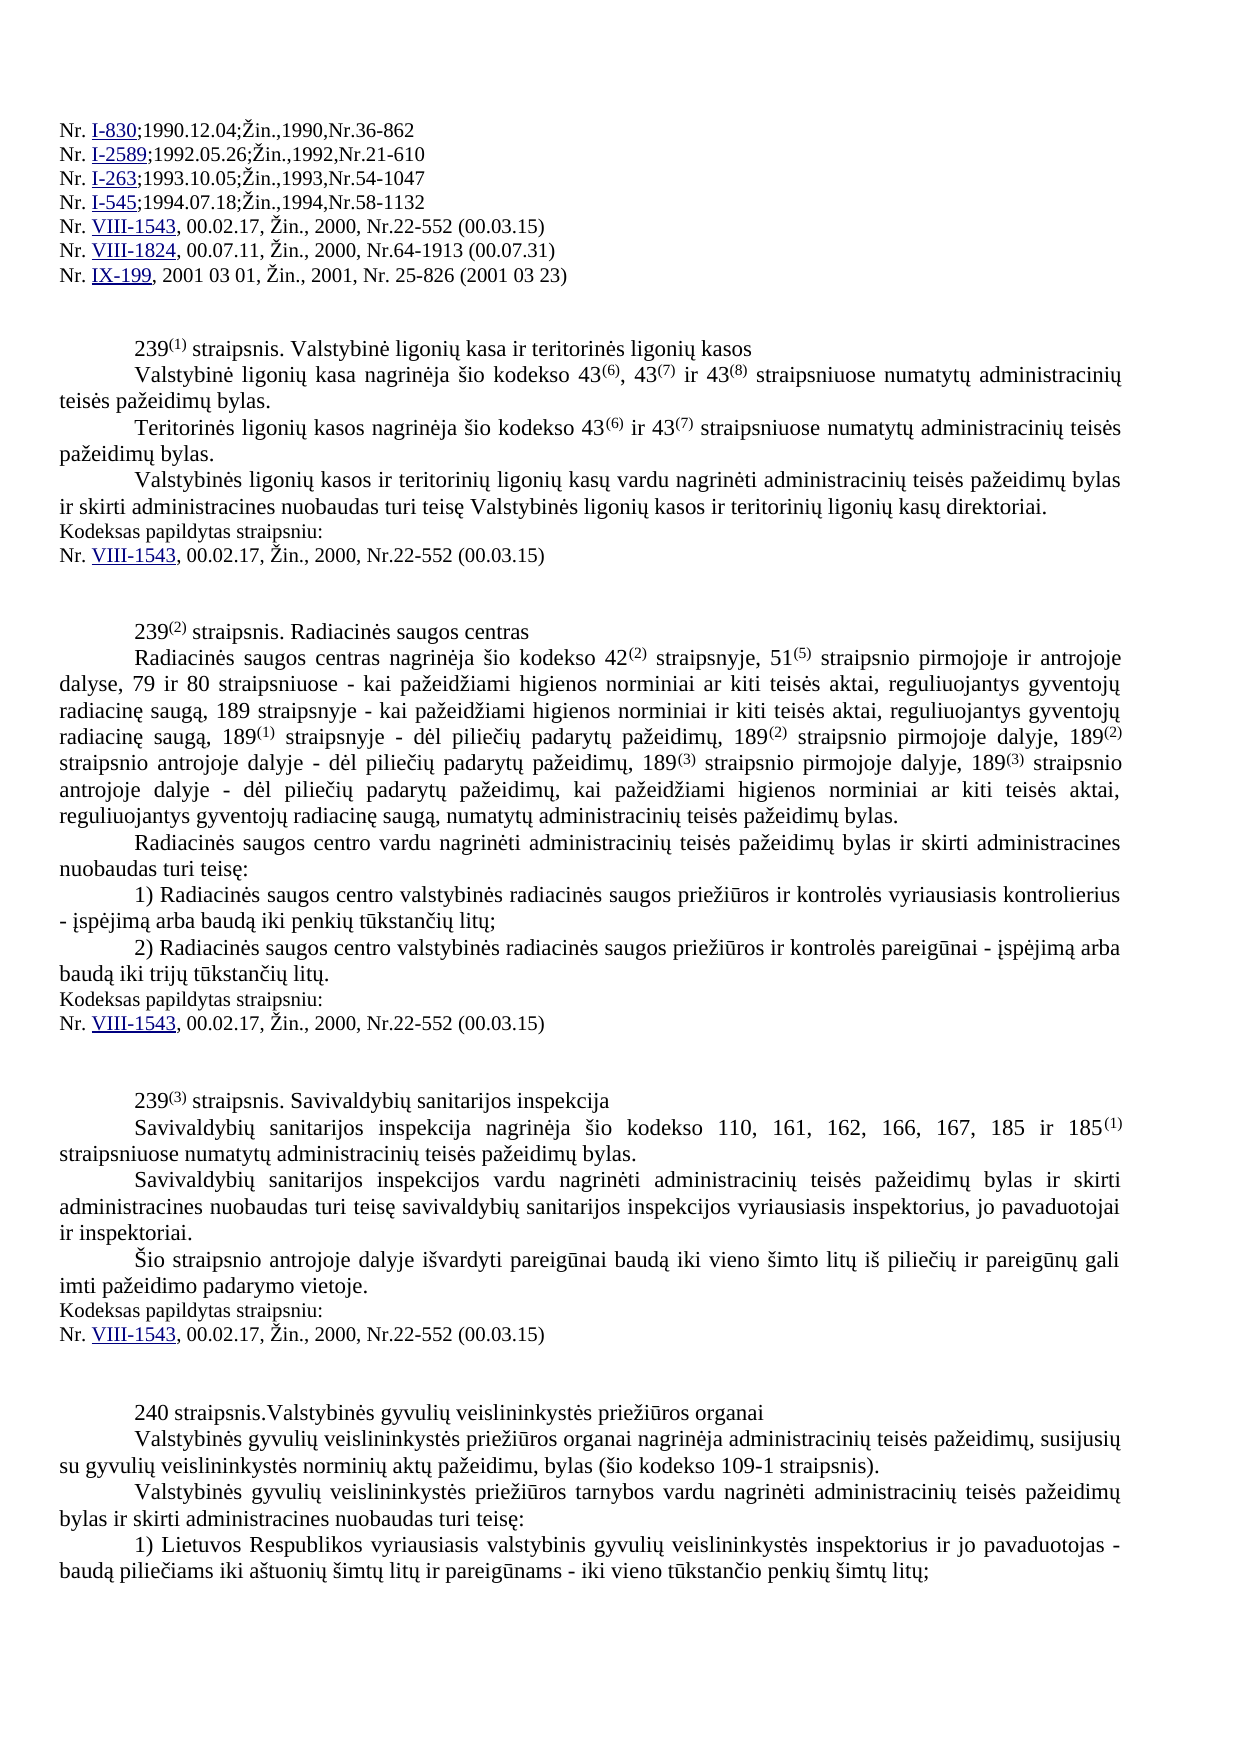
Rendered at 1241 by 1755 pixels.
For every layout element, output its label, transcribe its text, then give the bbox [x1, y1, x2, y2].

text Nr. IX-199, 2001 03 01, Žin., 2001, Nr. 25-826 (2001 03 23) [59, 262, 1122, 287]
text Radiacinės saugos centro vardu nagrinėti administracinių teisės pažeidimų bylas ir skirti administracines nuobaudas turi teisę: [59, 828, 1122, 881]
text 2) Radiacinės saugos centro valstybinės radiacinės saugos priežiūros ir kontrolės pareigūnai - įspėjimą arba baudą iki trijų tūkstančių litų. [59, 934, 1122, 987]
text Valstybinės gyvulių veislininkystės priežiūros organai nagrinėja administracinių teisės pažeidimų, susijusių su gyvulių veislininkystės norminių aktų pažeidimu, bylas (šio kodekso 109-1 straipsnis). [59, 1426, 1122, 1478]
text Valstybinės gyvulių veislininkystės priežiūros tarnybos vardu nagrinėti administracinių teisės pažeidimų bylas ir skirti administracines nuobaudas turi teisę: [59, 1478, 1122, 1531]
text Nr. VIII-1543, 00.02.17, Žin., 2000, Nr.22-552 (00.03.15) [59, 214, 1122, 238]
text Nr. I-545;1994.07.18;Žin.,1994,Nr.58-1132 [59, 190, 1122, 214]
text Kodeksas papildytas straipsniu: [59, 987, 1122, 1011]
text 1) Lietuvos Respublikos vyriausiasis valstybinis gyvulių veislininkystės inspektorius ir jo pavaduotojas -baudą piliečiams iki aštuonių šimtų litų ir pareigūnams - iki vieno tūkstančio penkių šimtų litų; [59, 1531, 1122, 1584]
text 239(1) straipsnis. Valstybinė ligonių kasa ir teritorinės ligonių kasos [59, 335, 1122, 361]
text Šio straipsnio antrojoje dalyje išvardyti pareigūnai baudą iki vieno šimto litų iš piliečių ir pareigūnų gali imti pažeidimo padarymo vietoje. [59, 1246, 1122, 1298]
text Kodeksas papildytas straipsniu: [59, 1298, 1122, 1322]
text Teritorinės ligonių kasos nagrinėja šio kodekso 43(6) ir 43(7) straipsniuose numatytų administracinių teisės pažeidimų bylas. [59, 414, 1122, 466]
text Nr. VIII-1824, 00.07.11, Žin., 2000, Nr.64-1913 (00.07.31) [59, 238, 1122, 262]
text Valstybinė ligonių kasa nagrinėja šio kodekso 43(6), 43(7) ir 43(8) straipsniuose numatytų administracinių teisės pažeidimų bylas. [59, 361, 1122, 414]
text Kodeksas papildytas straipsniu: [59, 519, 1122, 543]
text 239(3) straipsnis. Savivaldybių sanitarijos inspekcija [59, 1087, 1122, 1114]
text 239(2) straipsnis. Radiacinės saugos centras [59, 618, 1122, 644]
text Nr. VIII-1543, 00.02.17, Žin., 2000, Nr.22-552 (00.03.15) [59, 543, 1122, 567]
text Nr. VIII-1543, 00.02.17, Žin., 2000, Nr.22-552 (00.03.15) [59, 1011, 1122, 1035]
text Nr. I-2589;1992.05.26;Žin.,1992,Nr.21-610 [59, 142, 1122, 166]
text Savivaldybių sanitarijos inspekcija nagrinėja šio kodekso 110, 161, 162, 166, 167, 185 ir 185(1) straipsniuose numatytų administracinių teisės pažeidimų bylas. [59, 1114, 1122, 1167]
text Radiacinės saugos centras nagrinėja šio kodekso 42(2) straipsnyje, 51(5) straipsnio pirmojoje ir antrojoje dalyse, 79 ir 80 straipsniuose - kai pažeidžiami higienos norminiai ar kiti teisės aktai, reguliuojantys gyventojų radiacinę saugą, 189 straipsnyje - kai pažeidžiami higienos norminiai ir kiti teisės aktai, reguliuojantys gyventojų radiacinę saugą, 189(1) straipsnyje - dėl piliečių padarytų pažeidimų, 189(2) straipsnio pirmojoje dalyje, 189(2) straipsnio antrojoje dalyje - dėl piliečių padarytų pažeidimų, 189(3) straipsnio pirmojoje dalyje, 189(3) straipsnio antrojoje dalyje - dėl piliečių padarytų pažeidimų, kai pažeidžiami higienos norminiai ar kiti teisės aktai, reguliuojantys gyventojų radiacinę saugą, numatytų administracinių teisės pažeidimų bylas. [59, 644, 1122, 828]
text Nr. I-830;1990.12.04;Žin.,1990,Nr.36-862 [59, 118, 1122, 142]
text 240 straipsnis.Valstybinės gyvulių veislininkystės priežiūros organai [59, 1399, 1122, 1426]
text Valstybinės ligonių kasos ir teritorinių ligonių kasų vardu nagrinėti administracinių teisės pažeidimų bylas ir skirti administracines nuobaudas turi teisę Valstybinės ligonių kasos ir teritorinių ligonių kasų direktoriai. [59, 466, 1122, 519]
text Nr. I-263;1993.10.05;Žin.,1993,Nr.54-1047 [59, 166, 1122, 190]
text Savivaldybių sanitarijos inspekcijos vardu nagrinėti administracinių teisės pažeidimų bylas ir skirti administracines nuobaudas turi teisę savivaldybių sanitarijos inspekcijos vyriausiasis inspektorius, jo pavaduotojai ir inspektoriai. [59, 1167, 1122, 1246]
text Nr. VIII-1543, 00.02.17, Žin., 2000, Nr.22-552 (00.03.15) [59, 1322, 1122, 1346]
text 1) Radiacinės saugos centro valstybinės radiacinės saugos priežiūros ir kontrolės vyriausiasis kontrolierius - įspėjimą arba baudą iki penkių tūkstančių litų; [59, 881, 1122, 934]
